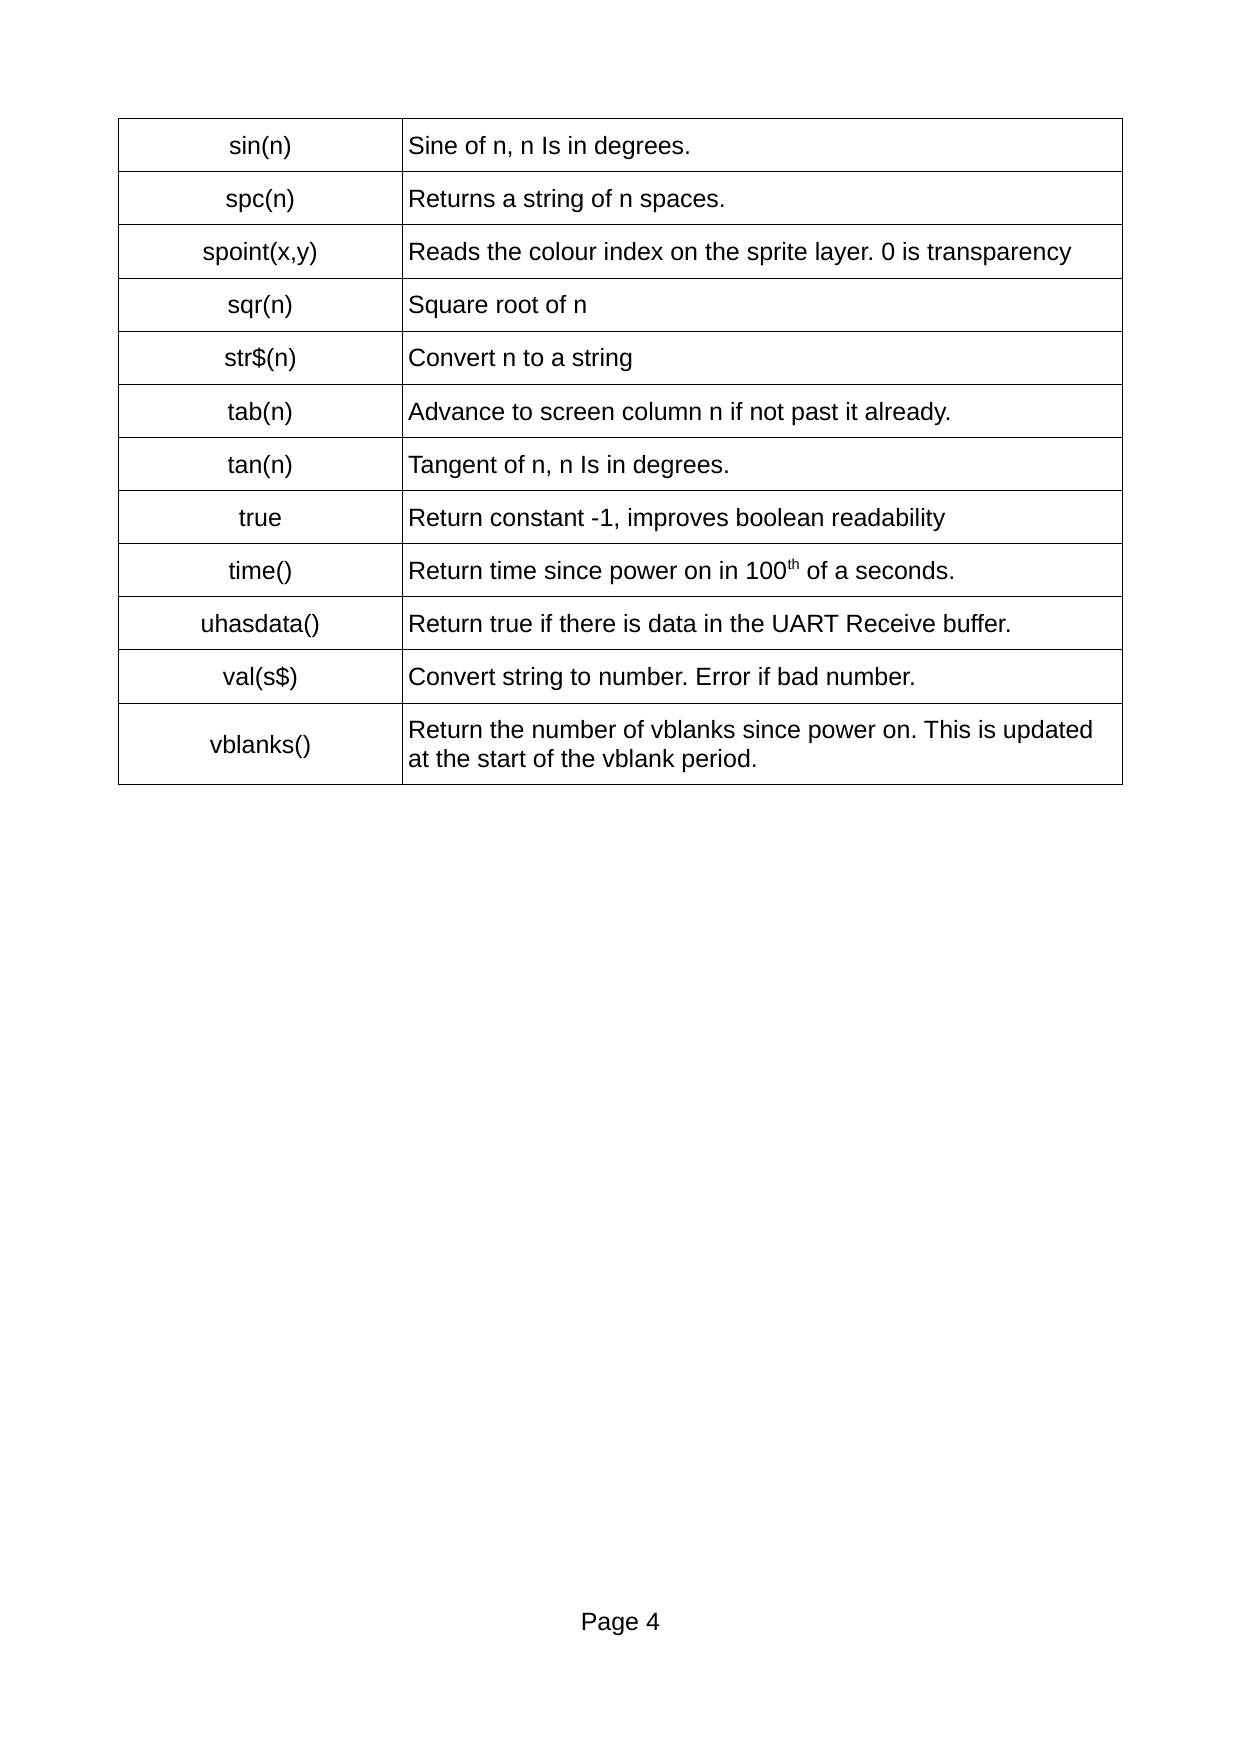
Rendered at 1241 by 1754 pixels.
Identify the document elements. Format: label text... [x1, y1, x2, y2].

table_cell Sine of n, n Is in degrees. [403, 119, 1122, 171]
table_cell Spoint(x,y) [119, 225, 402, 277]
table_cell Time() [119, 544, 402, 596]
table_cell Reads the colour index on the sprite layer. 0 is transparency [403, 225, 1122, 277]
table_cell Convert n to a string [403, 332, 1122, 384]
table_cell Convert string to number. Error if bad number. [403, 650, 1122, 702]
table_cell Tangent of n, n Is in degrees. [403, 438, 1122, 490]
table_cell val(s$) [119, 650, 402, 702]
table_cell Uhasdata() [119, 597, 402, 649]
table_cell spc(n) [119, 172, 402, 224]
table_cell Return constant -1, improves boolean readability [403, 491, 1122, 543]
table_cell Return the number of vblanks since power on. This is updated at the start of the vblank period. [403, 704, 1122, 784]
table_cell tan(n) [119, 438, 402, 490]
table_cell Advance to screen column n if not past it already. [403, 385, 1122, 437]
table_cell Return true if there is data in the UART Receive buffer. [403, 597, 1122, 649]
table_cell True [119, 491, 402, 543]
table_cell Square root of n [403, 279, 1122, 331]
table_cell Str$(n) [119, 332, 402, 384]
table_cell Returns a string of n spaces. [403, 172, 1122, 224]
table_cell sqr(n) [119, 279, 402, 331]
table_cell tab(n) [119, 385, 402, 437]
table_cell Return time since power on in 100th of a seconds. [403, 544, 1122, 596]
table_cell Vblanks() [119, 704, 402, 784]
table_cell sin(n) [119, 119, 402, 171]
